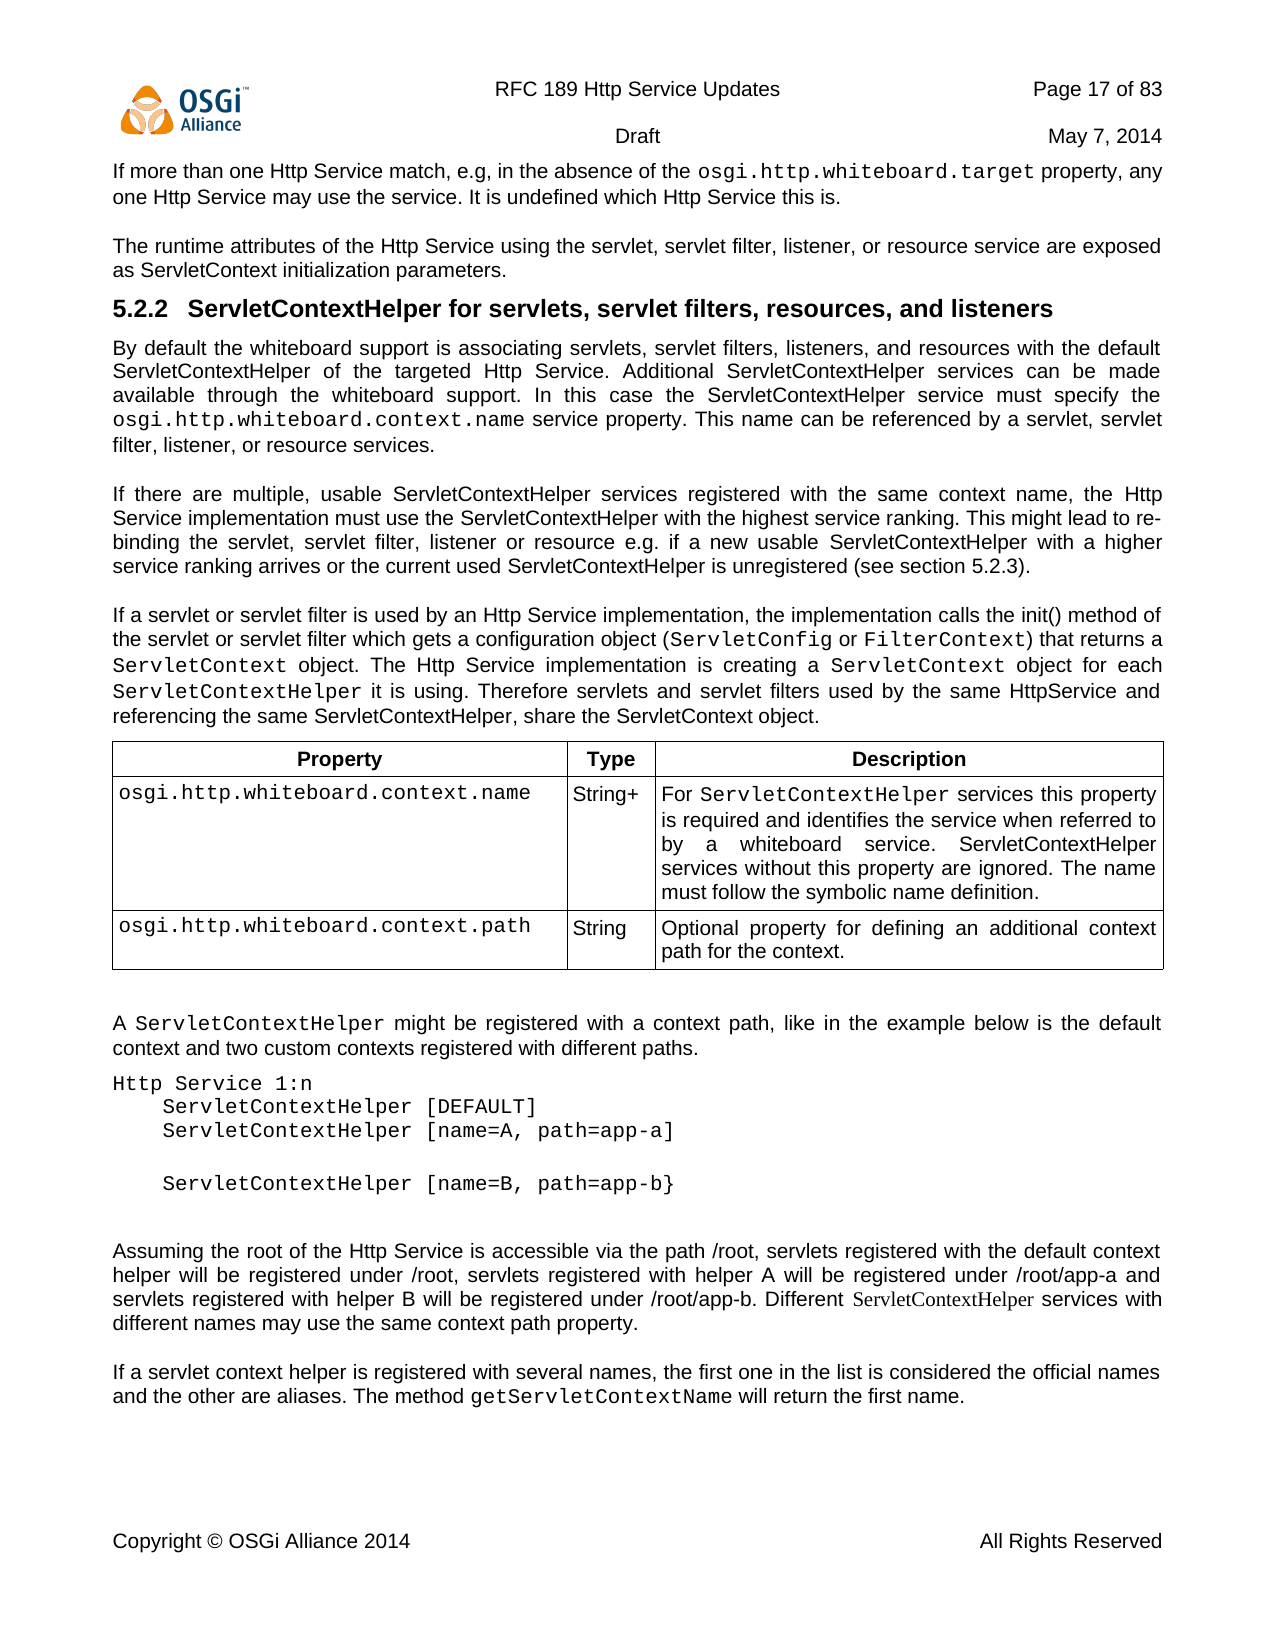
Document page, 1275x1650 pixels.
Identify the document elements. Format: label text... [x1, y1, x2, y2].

text ServletContextHelper [name=A, path=app-a] [112, 1120, 1162, 1144]
table_cell osgi.http.whiteboard.context.path [113, 911, 567, 969]
table_cell String [568, 911, 655, 969]
table_cell For ServletContextHelper services this property is required and identifies the service when referred to by a whiteboard service. ServletContextHelper services without this property are ignored. The name must follow the symbolic name definition. [656, 777, 1163, 909]
table_cell osgi.http.whiteboard.context.name [113, 777, 567, 909]
table_header Property [113, 742, 567, 776]
text Assuming the root of the Http Service is accessible via the path /root, servlets registered with the default context helper will be registered under /root, servlets registered with helper A will be registered under /root/app-a and servlets registered with helper B will be registered under /root/app-b. Different ServletContextHelper services with different names may use the same context path property. [112, 1239, 1162, 1335]
picture [113, 78, 257, 142]
table_cell String+ [568, 777, 655, 909]
text If more than one Http Service match, e.g, in the absence of the osgi.http.whiteboard.target property, any one Http Service may use the service. It is undefined which Http Service this is. [112, 159, 1162, 209]
text If there are multiple, usable ServletContextHelper services registered with the same context name, the Http Service implementation must use the ServletContextHelper with the highest service ranking. This might lead to re-binding the servlet, servlet filter, listener or resource e.g. if a new usable ServletContextHelper with a higher service ranking arrives or the current used ServletContextHelper is unregistered (see section ). [112, 482, 1162, 578]
text ServletContextHelper [name=B, path=app-b} [112, 1173, 1162, 1197]
text If a servlet context helper is registered with several names, the first one in the list is considered the official names and the other are aliases. The method getServletContextName will return the first name. [112, 1360, 1162, 1409]
table_cell Optional property for defining an additional context path for the context. [656, 911, 1163, 969]
table_header Type [568, 742, 655, 776]
text The runtime attributes of the Http Service using the servlet, servlet filter, listener, or resource service are exposed as ServletContext initialization parameters. [112, 234, 1162, 282]
text If a servlet or servlet filter is used by an Http Service implementation, the implementation calls the init() method of the servlet or servlet filter which gets a configuration object (ServletConfig or FilterContext) that returns a ServletContext object. The Http Service implementation is creating a ServletContext object for each ServletContextHelper it is using. Therefore servlets and servlet filters used by the same HttpService and referencing the same ServletContextHelper, share the ServletContext object. [112, 603, 1162, 728]
table_header Description [656, 742, 1163, 776]
text ServletContextHelper [DEFAULT] [112, 1096, 1162, 1120]
text By default the whiteboard support is associating servlets, servlet filters, listeners, and resources with the default ServletContextHelper of the targeted Http Service. Additional ServletContextHelper services can be made available through the whiteboard support. In this case the ServletContextHelper service must specify the osgi.http.whiteboard.context.name service property. This name can be referenced by a servlet, servlet filter, listener, or resource services. [112, 335, 1162, 457]
text A ServletContextHelper might be registered with a context path, like in the example below is the default context and two custom contexts registered with different paths. [112, 1010, 1162, 1060]
text Http Service 1:n [112, 1073, 1162, 1096]
subtitle ServletContextHelper for servlets, servlet filters, resources, and listeners [112, 294, 1162, 323]
